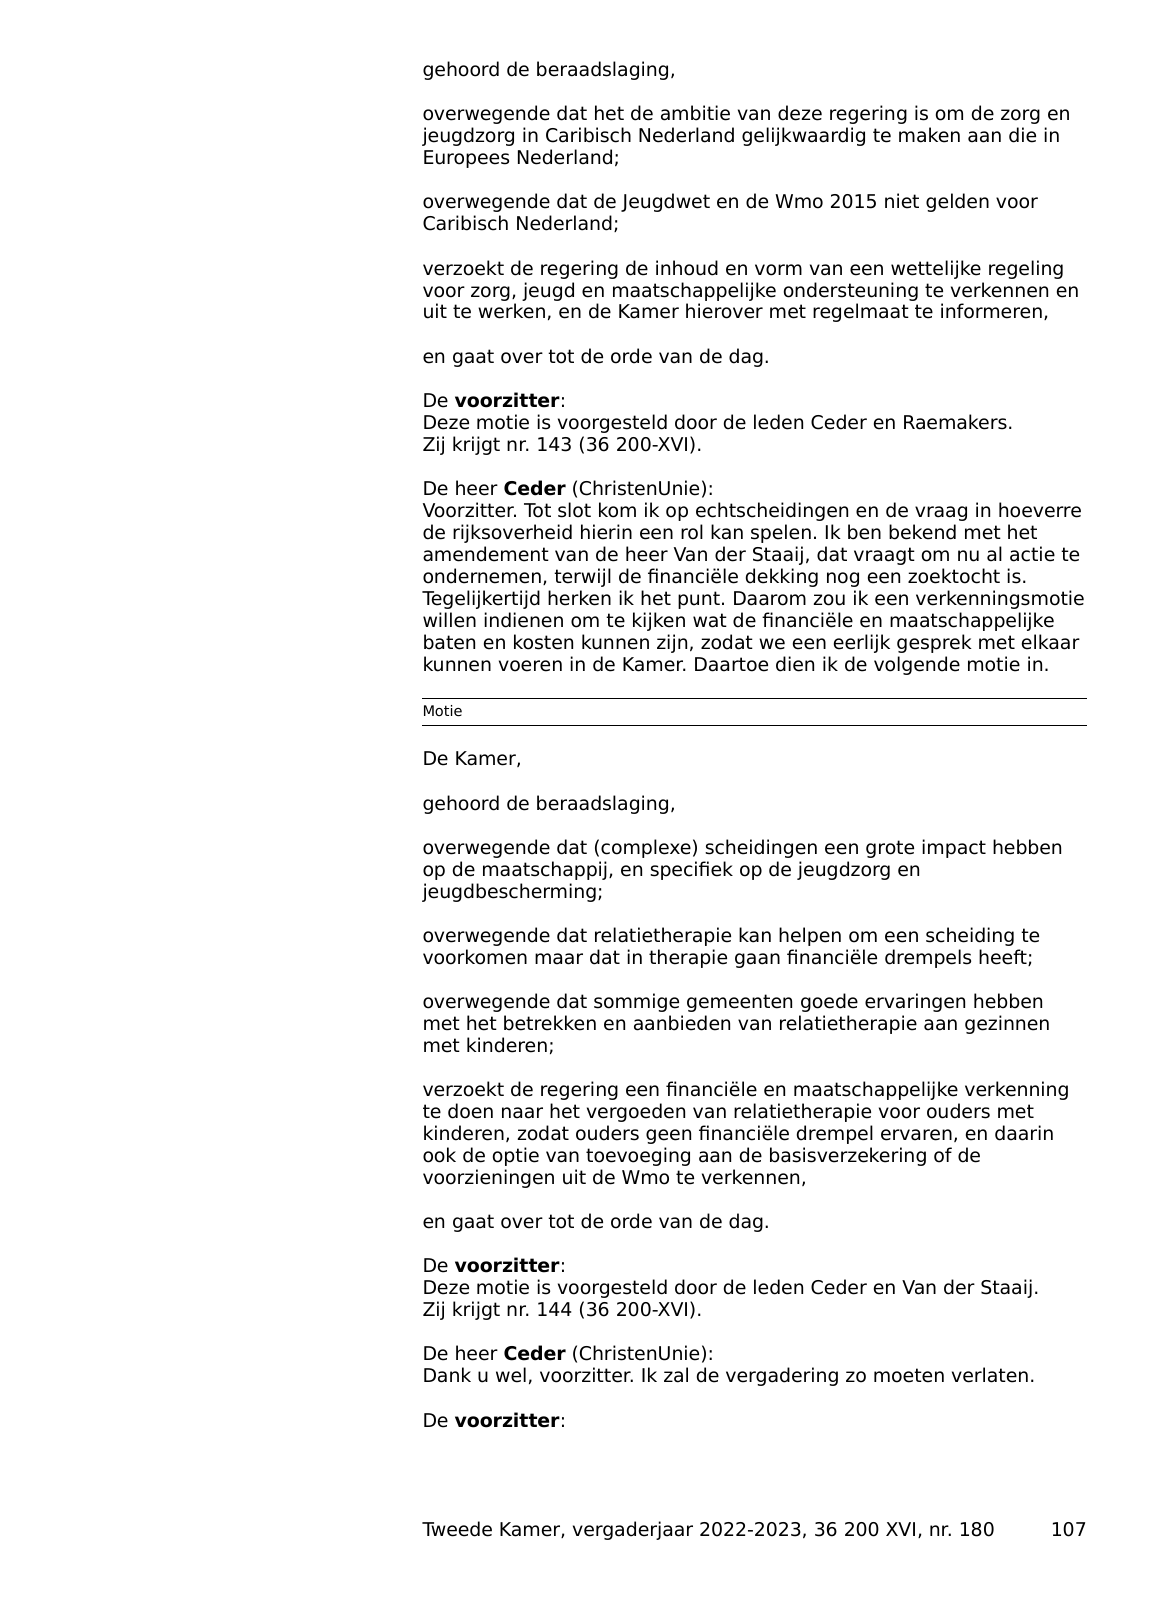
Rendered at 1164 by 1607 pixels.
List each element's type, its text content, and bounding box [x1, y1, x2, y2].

text De voorzitter: [422, 1409, 1087, 1431]
text en gaat over tot de orde van de dag. [422, 346, 1087, 368]
text De heer Ceder (ChristenUnie): [422, 1343, 1087, 1365]
text verzoekt de regering de inhoud en vorm van een wettelijke regeling voor zorg, jeugd en maatschappelijke ondersteuning te verkennen en uit te werken, en de Kamer hierover met regelmaat te informeren, [422, 257, 1087, 323]
text Zij krijgt nr. 143 (36 200-XVI). [422, 434, 1087, 456]
text Deze motie is voorgesteld door de leden Ceder en Van der Staaij. [422, 1277, 1087, 1299]
text De Kamer, [422, 748, 1087, 770]
text overwegende dat sommige gemeenten goede ervaringen hebben met het betrekken en aanbieden van relatietherapie aan gezinnen met kinderen; [422, 991, 1087, 1057]
text De voorzitter: [422, 1255, 1087, 1277]
text overwegende dat het de ambitie van deze regering is om de zorg en jeugdzorg in Caribisch Nederland gelijkwaardig te maken aan die in Europees Nederland; [422, 103, 1087, 169]
text overwegende dat relatietherapie kan helpen om een scheiding te voorkomen maar dat in therapie gaan financiële drempels heeft; [422, 925, 1087, 969]
text overwegende dat de Jeugdwet en de Wmo 2015 niet gelden voor Caribisch Nederland; [422, 191, 1087, 235]
text De voorzitter: [422, 390, 1087, 412]
table_header Motie [422, 699, 1087, 725]
text en gaat over tot de orde van de dag. [422, 1211, 1087, 1233]
text Deze motie is voorgesteld door de leden Ceder en Raemakers. [422, 412, 1087, 434]
text overwegende dat (complexe) scheidingen een grote impact hebben op de maatschappij, en specifiek op de jeugdzorg en jeugdbescherming; [422, 837, 1087, 902]
text Zij krijgt nr. 144 (36 200-XVI). [422, 1299, 1087, 1321]
text Dank u wel, voorzitter. Ik zal de vergadering zo moeten verlaten. [422, 1365, 1087, 1387]
text Voorzitter. Tot slot kom ik op echtscheidingen en de vraag in hoeverre de rijksoverheid hierin een rol kan spelen. Ik ben bekend met het amendement van de heer Van der Staaij, dat vraagt om nu al actie te ondernemen, terwijl de financiële dekking nog een zoektocht is. Tegelijkertijd herken ik het punt. Daarom zou ik een verkenningsmotie willen indienen om te kijken wat de financiële en maatschappelijke baten en kosten kunnen zijn, zodat we een eerlijk gesprek met elkaar kunnen voeren in de Kamer. Daartoe dien ik de volgende motie in. [422, 500, 1087, 676]
text gehoord de beraadslaging, [422, 792, 1087, 814]
text De heer Ceder (ChristenUnie): [422, 478, 1087, 500]
text verzoekt de regering een financiële en maatschappelijke verkenning te doen naar het vergoeden van relatietherapie voor ouders met kinderen, zodat ouders geen financiële drempel ervaren, en daarin ook de optie van toevoeging aan de basisverzekering of de voorzieningen uit de Wmo te verkennen, [422, 1079, 1087, 1189]
text gehoord de beraadslaging, [422, 59, 1087, 81]
